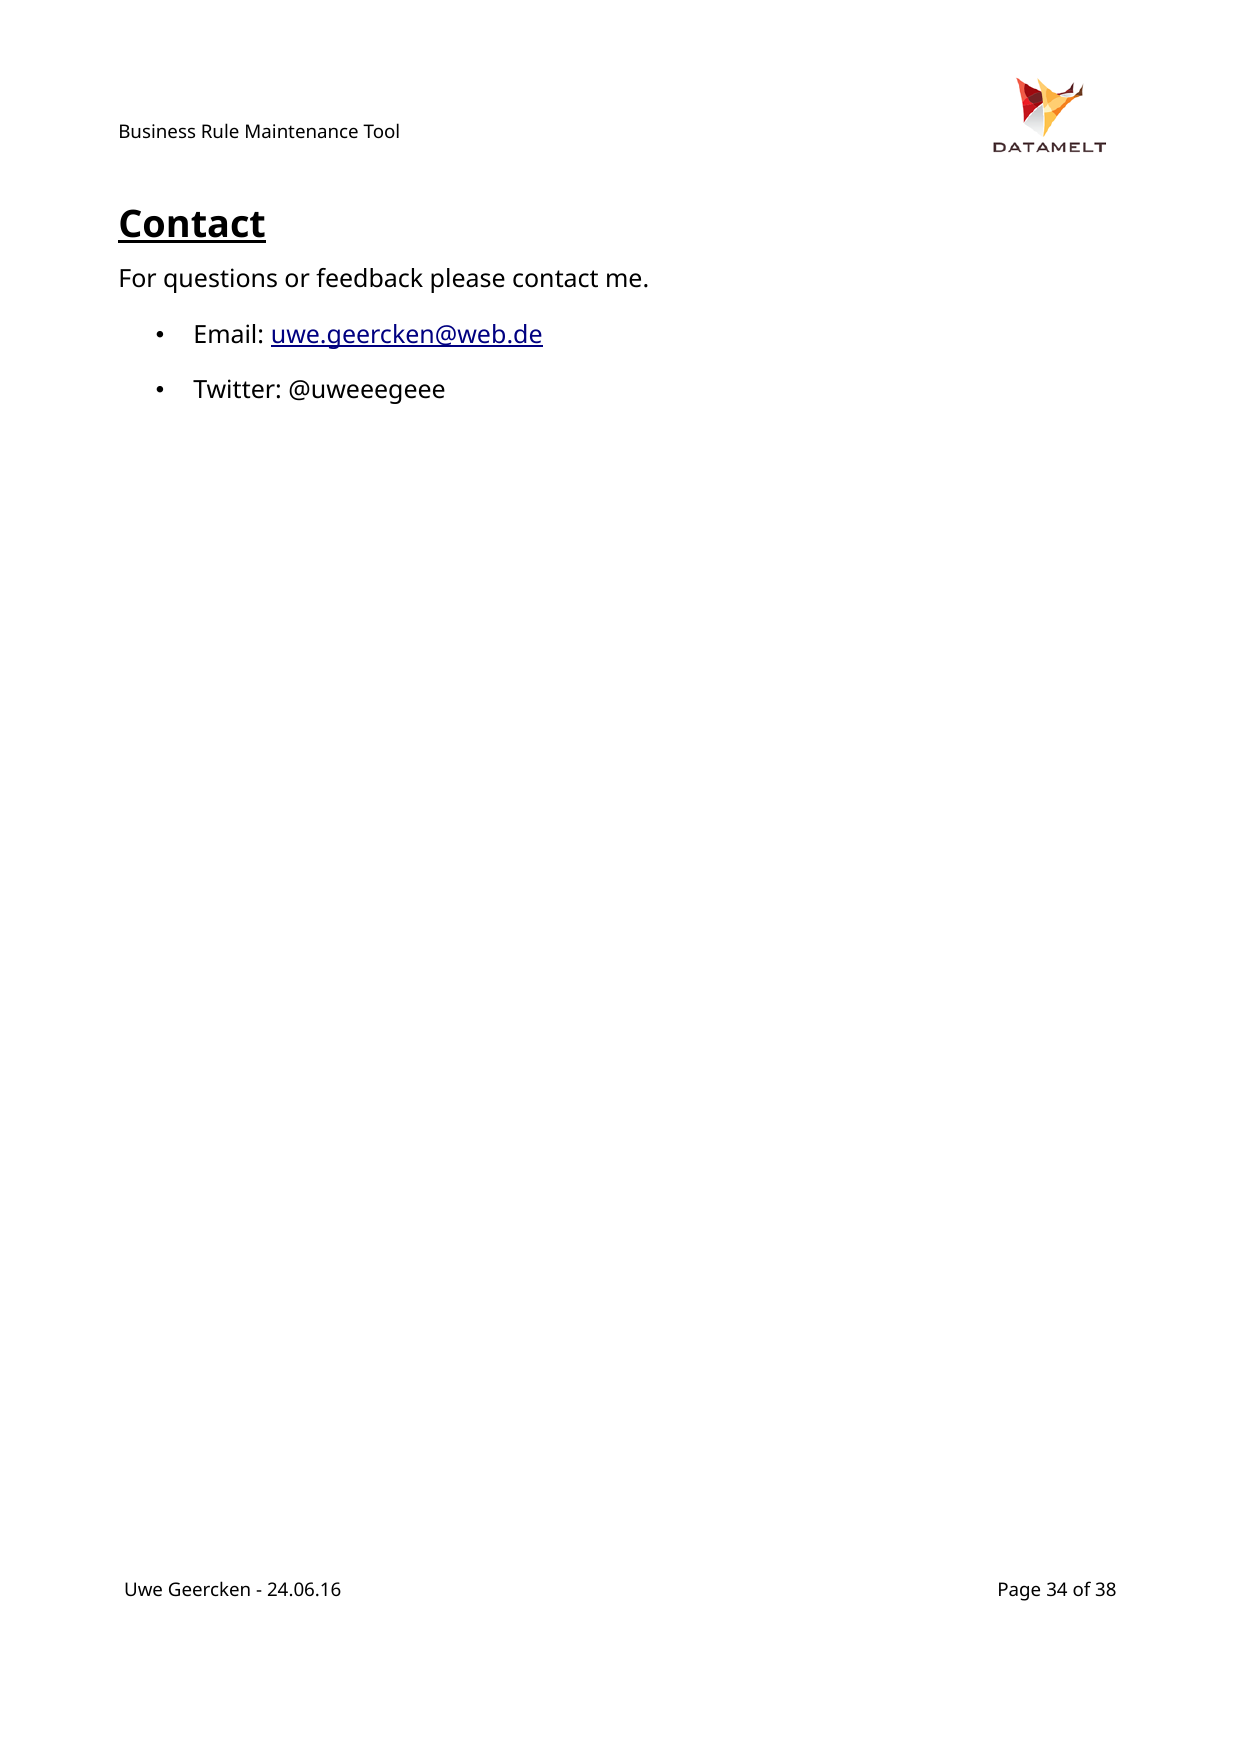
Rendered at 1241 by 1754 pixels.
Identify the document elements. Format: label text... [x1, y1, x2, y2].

list Twitter: @uweeegeee [156, 372, 1122, 406]
picture [992, 69, 1107, 160]
subtitle Contact [118, 197, 1122, 248]
text For questions or feedback please contact me. [118, 261, 1122, 295]
list Email: uwe.geercken@web.de [156, 316, 1122, 350]
